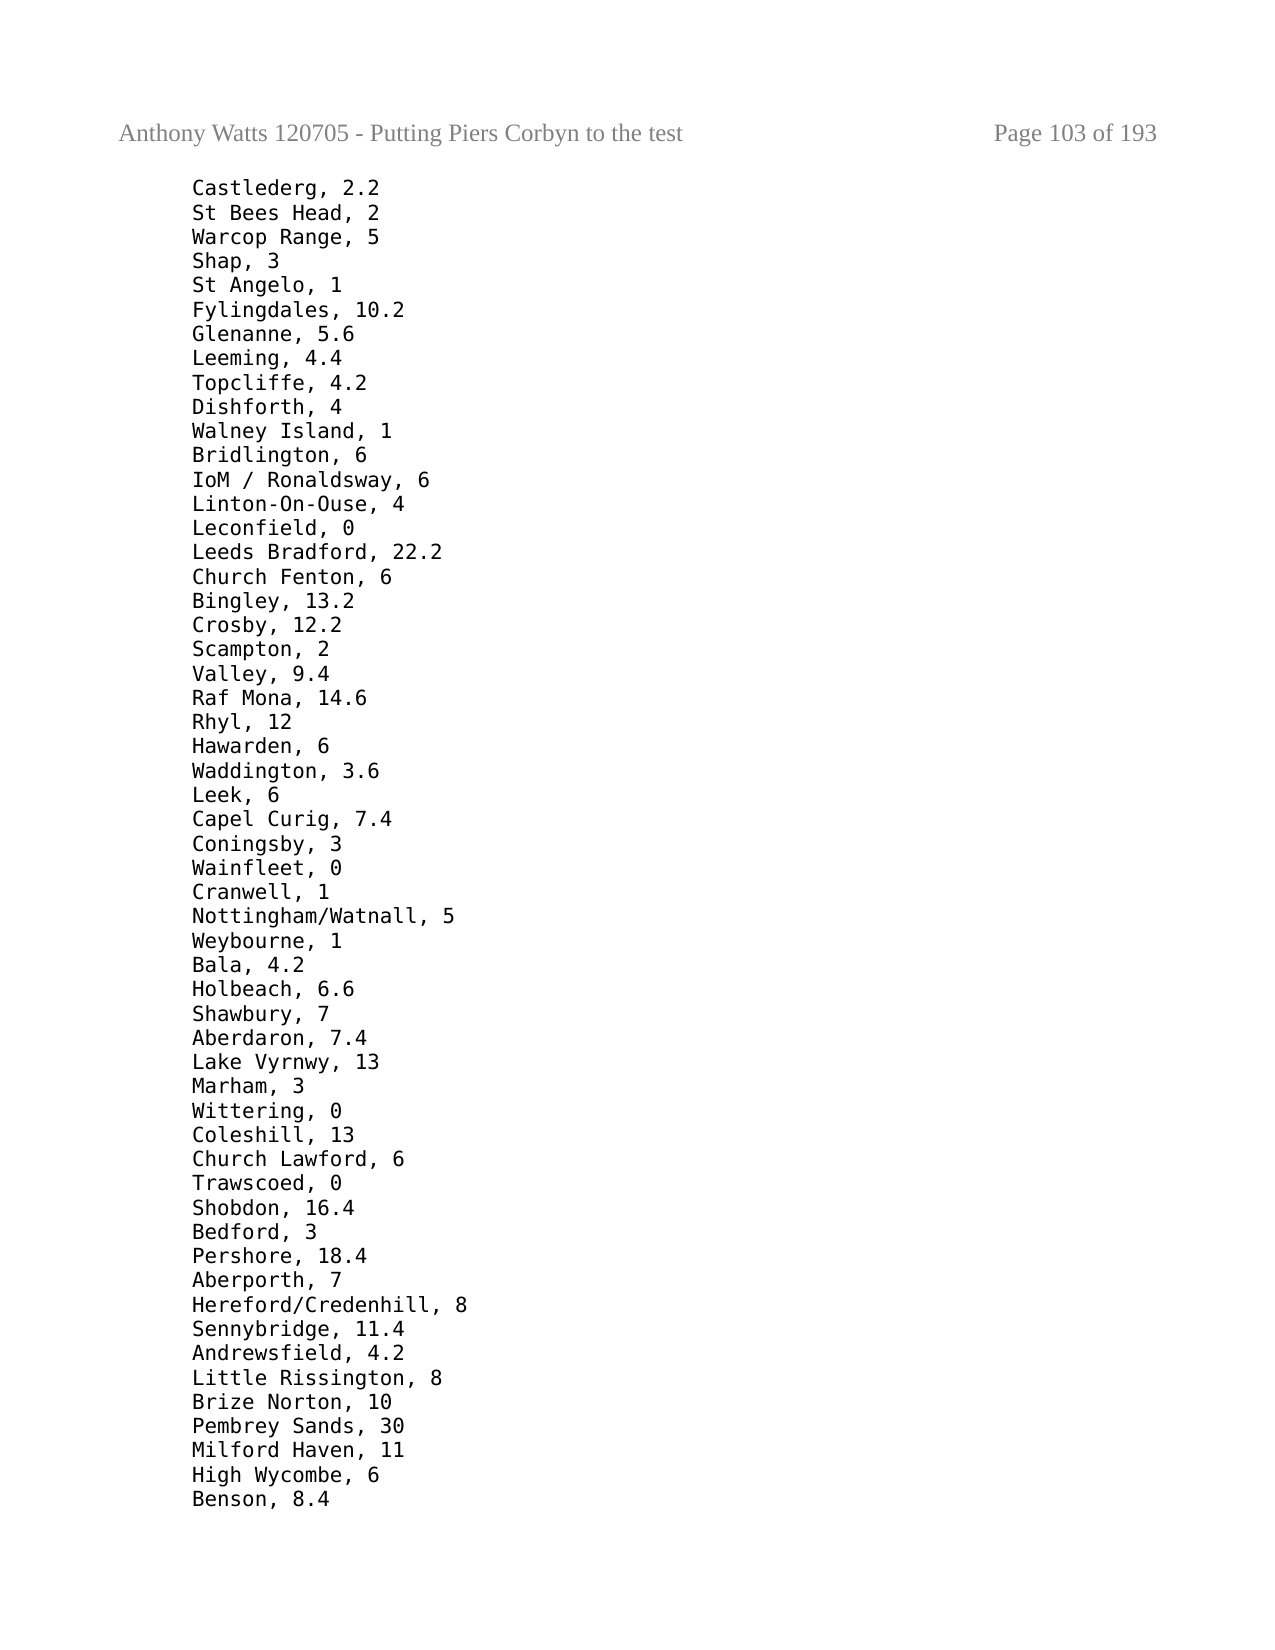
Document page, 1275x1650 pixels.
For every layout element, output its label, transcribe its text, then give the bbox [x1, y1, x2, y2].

list Shap, 3 [162, 249, 1157, 273]
list Dishforth, 4 [162, 395, 1157, 419]
list Waddington, 3.6 [162, 759, 1157, 783]
list Rhyl, 12 [162, 710, 1157, 734]
list Leconfield, 0 [162, 516, 1157, 540]
list Marham, 3 [162, 1074, 1157, 1099]
list Nottingham/Watnall, 5 [162, 904, 1157, 929]
list Bedford, 3 [162, 1220, 1157, 1244]
list Topcliffe, 4.2 [162, 371, 1157, 395]
list Weybourne, 1 [162, 929, 1157, 953]
list Valley, 9.4 [162, 662, 1157, 686]
list Aberporth, 7 [162, 1268, 1157, 1293]
list Shobdon, 16.4 [162, 1196, 1157, 1220]
list Bala, 4.2 [162, 953, 1157, 977]
list Little Rissington, 8 [162, 1366, 1157, 1390]
list Capel Curig, 7.4 [162, 807, 1157, 832]
list Aberdaron, 7.4 [162, 1026, 1157, 1050]
list St Angelo, 1 [162, 273, 1157, 298]
list Wittering, 0 [162, 1099, 1157, 1123]
list Holbeach, 6.6 [162, 977, 1157, 1002]
list Church Lawford, 6 [162, 1147, 1157, 1171]
list Bingley, 13.2 [162, 589, 1157, 613]
list Andrewsfield, 4.2 [162, 1341, 1157, 1366]
list Leeds Bradford, 22.2 [162, 540, 1157, 565]
list Brize Norton, 10 [162, 1390, 1157, 1414]
list Milford Haven, 11 [162, 1438, 1157, 1463]
list Leek, 6 [162, 783, 1157, 807]
list Crosby, 12.2 [162, 613, 1157, 637]
list Glenanne, 5.6 [162, 322, 1157, 346]
list Bridlington, 6 [162, 443, 1157, 468]
list Hereford/Credenhill, 8 [162, 1293, 1157, 1317]
list Linton-On-Ouse, 4 [162, 492, 1157, 516]
list IoM / Ronaldsway, 6 [162, 468, 1157, 492]
list Castlederg, 2.2 [162, 176, 1157, 201]
list Trawscoed, 0 [162, 1171, 1157, 1196]
list Leeming, 4.4 [162, 346, 1157, 371]
list Wainfleet, 0 [162, 856, 1157, 880]
list Coningsby, 3 [162, 832, 1157, 856]
list Church Fenton, 6 [162, 565, 1157, 589]
list High Wycombe, 6 [162, 1463, 1157, 1487]
list Raf Mona, 14.6 [162, 686, 1157, 710]
list Sennybridge, 11.4 [162, 1317, 1157, 1341]
list Lake Vyrnwy, 13 [162, 1050, 1157, 1074]
list St Bees Head, 2 [162, 201, 1157, 225]
list Pershore, 18.4 [162, 1244, 1157, 1268]
list Hawarden, 6 [162, 734, 1157, 759]
list Cranwell, 1 [162, 880, 1157, 904]
list Warcop Range, 5 [162, 225, 1157, 249]
list Shawbury, 7 [162, 1002, 1157, 1026]
list Benson, 8.4 [162, 1487, 1157, 1511]
list Pembrey Sands, 30 [162, 1414, 1157, 1438]
list Fylingdales, 10.2 [162, 298, 1157, 322]
list Walney Island, 1 [162, 419, 1157, 443]
list Coleshill, 13 [162, 1123, 1157, 1147]
list Scampton, 2 [162, 637, 1157, 662]
